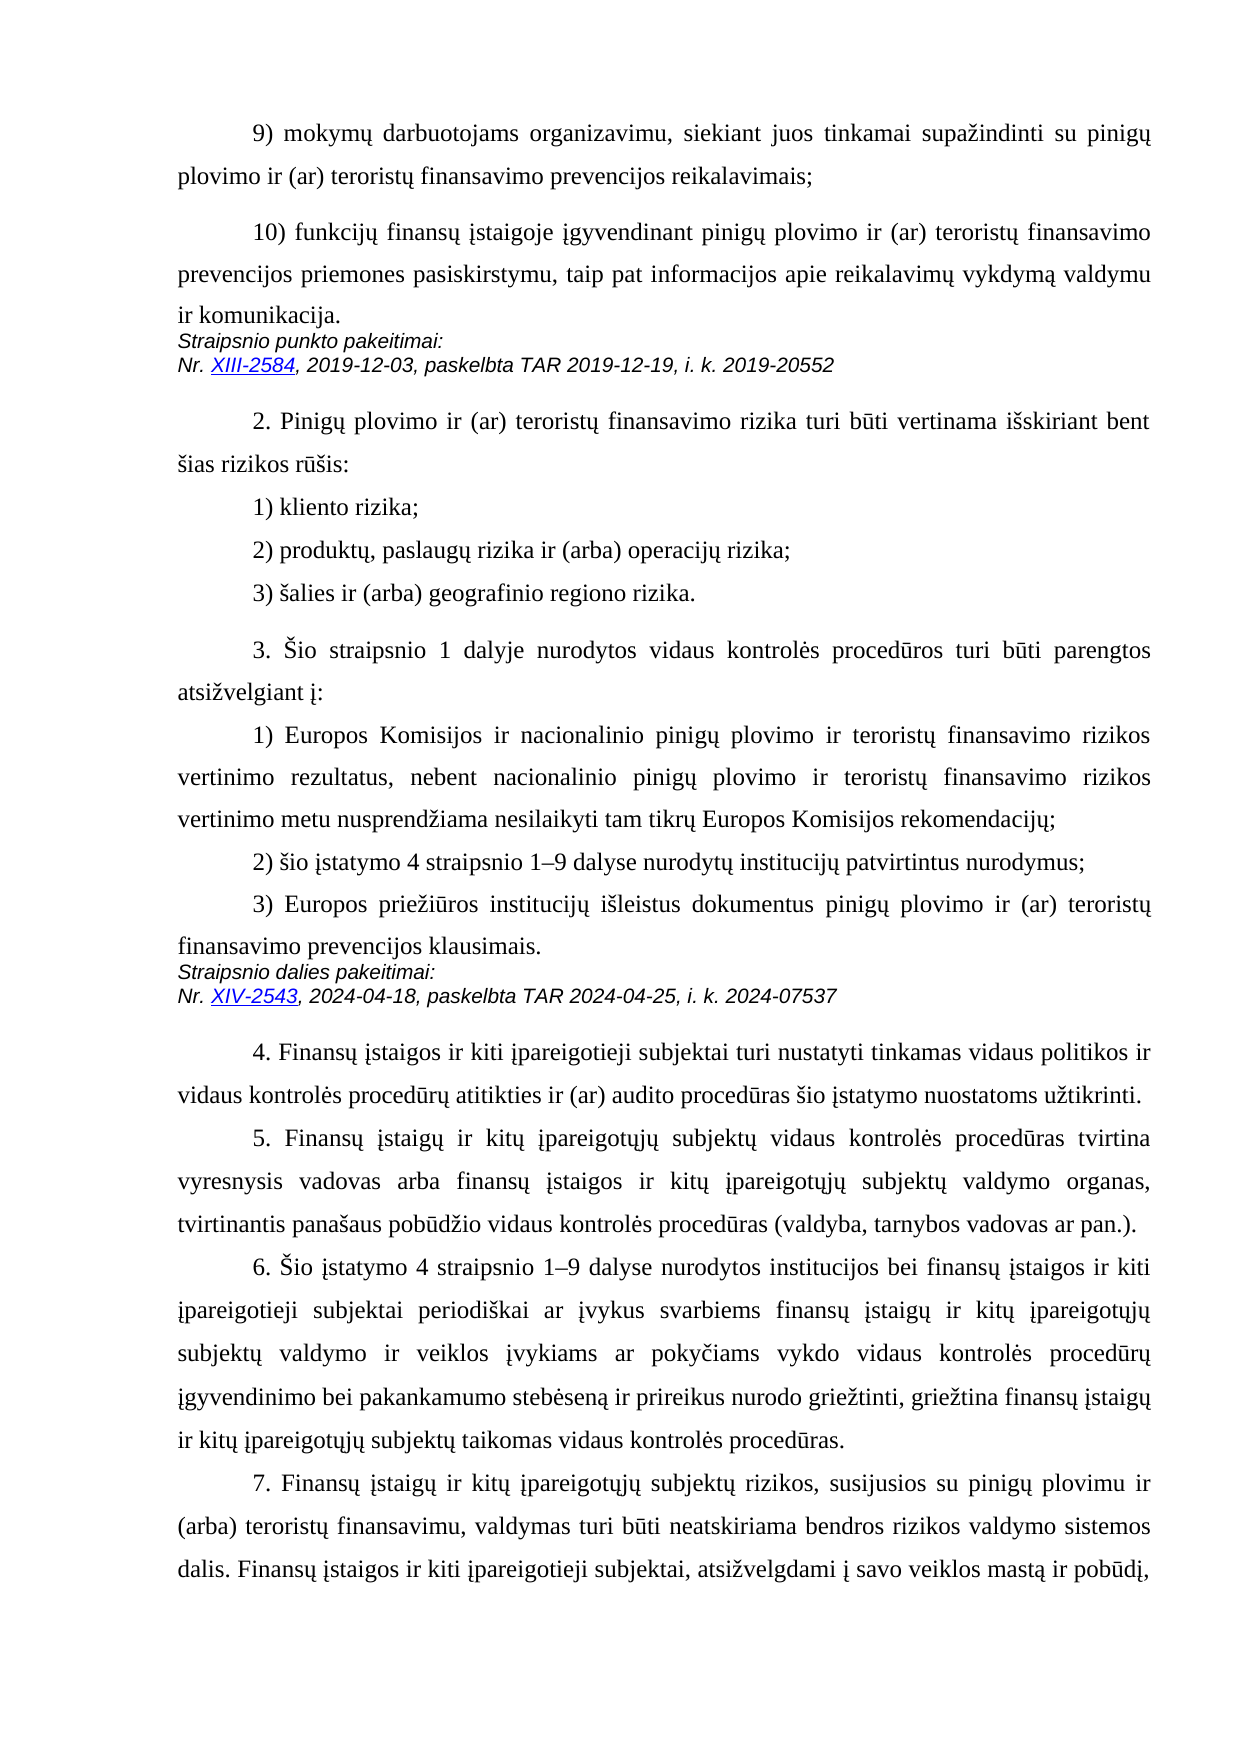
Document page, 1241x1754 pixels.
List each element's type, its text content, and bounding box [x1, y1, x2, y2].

text 3) šalies ir (arba) geografinio regiono rizika. [177, 578, 1152, 607]
text 1) Europos Komisijos ir nacionalinio pinigų plovimo ir teroristų finansavimo rizikos vertinimo rezultatus, nebent nacionalinio pinigų plovimo ir teroristų finansavimo rizikos vertinimo metu nusprendžiama nesilaikyti tam tikrų Europos Komisijos rekomendacijų; [177, 706, 1152, 833]
text Nr. XIII-2584, 2019-12-03, paskelbta TAR 2019-12-19, i. k. 2019-20552 [177, 353, 1152, 377]
text Nr. XIV-2543, 2024-04-18, paskelbta TAR 2024-04-25, i. k. 2024-07537 [177, 984, 1152, 1008]
text 9) mokymų darbuotojams organizavimu, siekiant juos tinkamai supažindinti su pinigų plovimo ir (ar) teroristų finansavimo prevencijos reikalavimais; [177, 118, 1152, 190]
text 7. Finansų įstaigų ir kitų įpareigotųjų subjektų rizikos, susijusios su pinigų plovimu ir (arba) teroristų finansavimu, valdymas turi būti neatskiriama bendros rizikos valdymo sistemos dalis. Finansų įstaigos ir kiti įpareigotieji subjektai, atsižvelgdami į savo veiklos mastą ir pobūdį, [177, 1468, 1152, 1583]
text 2) šio įstatymo 4 straipsnio 1–9 dalyse nurodytų institucijų patvirtintus nurodymus; [177, 833, 1152, 875]
text 2) produktų, paslaugų rizika ir (arba) operacijų rizika; [177, 535, 1152, 564]
text 5. Finansų įstaigų ir kitų įpareigotųjų subjektų vidaus kontrolės procedūras tvirtina vyresnysis vadovas arba finansų įstaigos ir kitų įpareigotųjų subjektų valdymo organas, tvirtinantis panašaus pobūdžio vidaus kontrolės procedūras (valdyba, tarnybos vadovas ar pan.). [177, 1123, 1152, 1238]
text 4. Finansų įstaigos ir kiti įpareigotieji subjektai turi nustatyti tinkamas vidaus politikos ir vidaus kontrolės procedūrų atitikties ir (ar) audito procedūras šio įstatymo nuostatoms užtikrinti. [177, 1037, 1152, 1108]
text 6. Šio įstatymo 4 straipsnio 1–9 dalyse nurodytos institucijos bei finansų įstaigos ir kiti įpareigotieji subjektai periodiškai ar įvykus svarbiems finansų įstaigų ir kitų įpareigotųjų subjektų valdymo ir veiklos įvykiams ar pokyčiams vykdo vidaus kontrolės procedūrų įgyvendinimo bei pakankamumo stebėseną ir prireikus nurodo griežtinti, griežtina finansų įstaigų ir kitų įpareigotųjų subjektų taikomas vidaus kontrolės procedūras. [177, 1252, 1152, 1453]
text 3. Šio straipsnio 1 dalyje nurodytos vidaus kontrolės procedūros turi būti parengtos atsižvelgiant į: [177, 622, 1152, 706]
text 2. Pinigų plovimo ir (ar) teroristų finansavimo rizika turi būti vertinama išskiriant bent šias rizikos rūšis: [177, 406, 1152, 478]
text Straipsnio dalies pakeitimai: [177, 960, 1152, 984]
text 3) Europos priežiūros institucijų išleistus dokumentus pinigų plovimo ir (ar) teroristų finansavimo prevencijos klausimais. [177, 875, 1152, 960]
text 10) funkcijų finansų įstaigoje įgyvendinant pinigų plovimo ir (ar) teroristų finansavimo prevencijos priemones pasiskirstymu, taip pat informacijos apie reikalavimų vykdymą valdymu ir komunikacija. [177, 204, 1152, 329]
text Straipsnio punkto pakeitimai: [177, 329, 1152, 353]
text 1) kliento rizika; [177, 492, 1152, 521]
